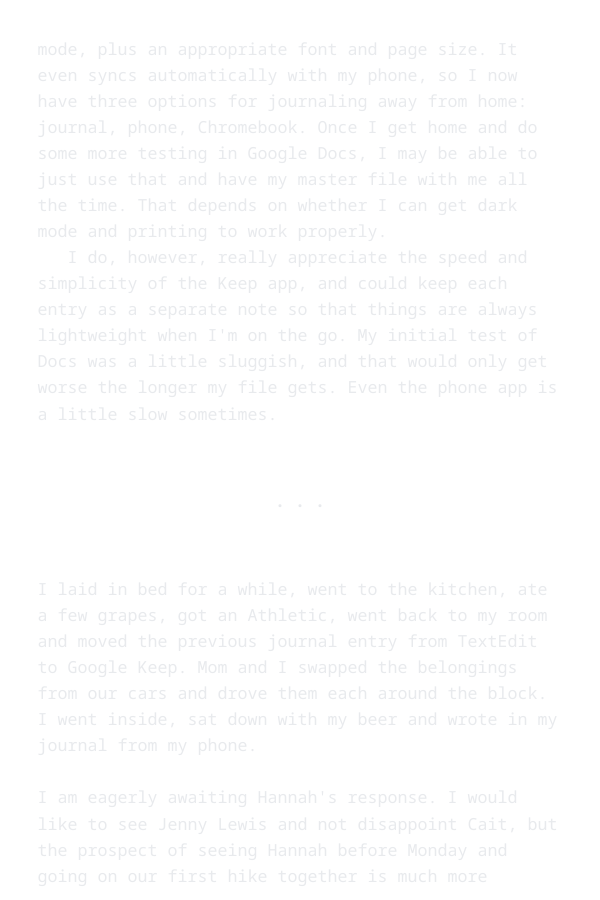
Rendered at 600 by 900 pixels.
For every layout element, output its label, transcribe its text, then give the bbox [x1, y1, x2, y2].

text mode, plus an appropriate font and page size. It even syncs automatically with my phone, so I now have three options for journaling away from home: journal, phone, Chromebook. Once I get home and do some more testing in Google Docs, I may be able to just use that and have my master file with me all the time. That depends on whether I can get dark mode and printing to work properly. I do, however, really appreciate the speed and simplicity of the Keep app, and could keep each entry as a separate note so that things are always lightweight when I'm on the go. My initial test of Docs was a little sluggish, and that would only get worse the longer my file gets. Even the phone app is a little slow sometimes. [37, 37, 562, 425]
text . . . [37, 490, 562, 513]
text I laid in bed for a while, went to the kitchen, ate a few grapes, got an Athletic, went back to my room and moved the previous journal entry from TextEdit to Google Keep. Mom and I swapped the belongings from our cars and drove them each around the block. I went inside, sat down with my beer and wrote in my journal from my phone. I am eagerly awaiting Hannah's response. I would like to see Jenny Lewis and not disappoint Cait, but the prospect of seeing Hannah before Monday and going on our first hike together is much more [37, 578, 562, 887]
